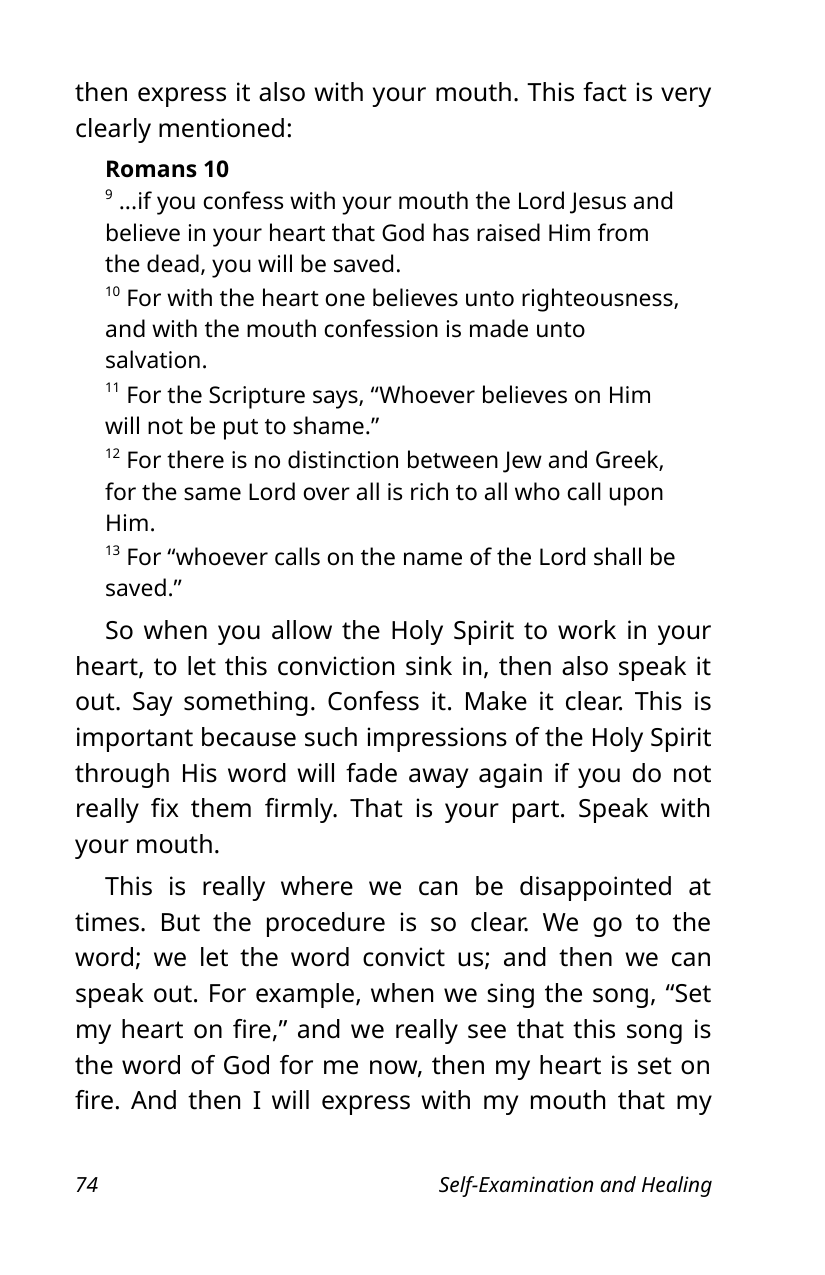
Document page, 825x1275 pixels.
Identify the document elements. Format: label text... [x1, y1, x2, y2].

text 10 For with the heart one believes unto righteousness, and with the mouth confession is made unto salvation. [105, 282, 682, 376]
text So when you allow the Holy Spirit to work in your heart, to let this conviction sink in, then also speak it out. Say something. Confess it. Make it clear. This is important because such impressions of the Holy Spirit through His word will fade away again if you do not really fix them firmly. That is your part. Speak with your mouth. [75, 612, 712, 861]
text 13 For “whoever calls on the name of the Lord shall be saved.” [105, 541, 682, 603]
text 12 For there is no distinction between Jew and Greek, for the same Lord over all is rich to all who call upon Him. [105, 444, 682, 538]
text 11 For the Scripture says, “Whoever believes on Him will not be put to shame.” [105, 379, 682, 441]
text Romans 10 [105, 152, 712, 184]
text 9 ...if you confess with your mouth the Lord Jesus and believe in your heart that God has raised Him from the dead, you will be saved. [105, 185, 682, 279]
text then express it also with your mouth. This fact is very clearly mentioned: [75, 75, 712, 145]
text This is really where we can be disappointed at times. But the procedure is so clear. We go to the word; we let the word convict us; and then we can speak out. For example, when we sing the song, “Set my heart on fire,” and we really see that this song is the word of God for me now, then my heart is set on fire. And then I will express with my mouth that my [75, 869, 712, 1117]
